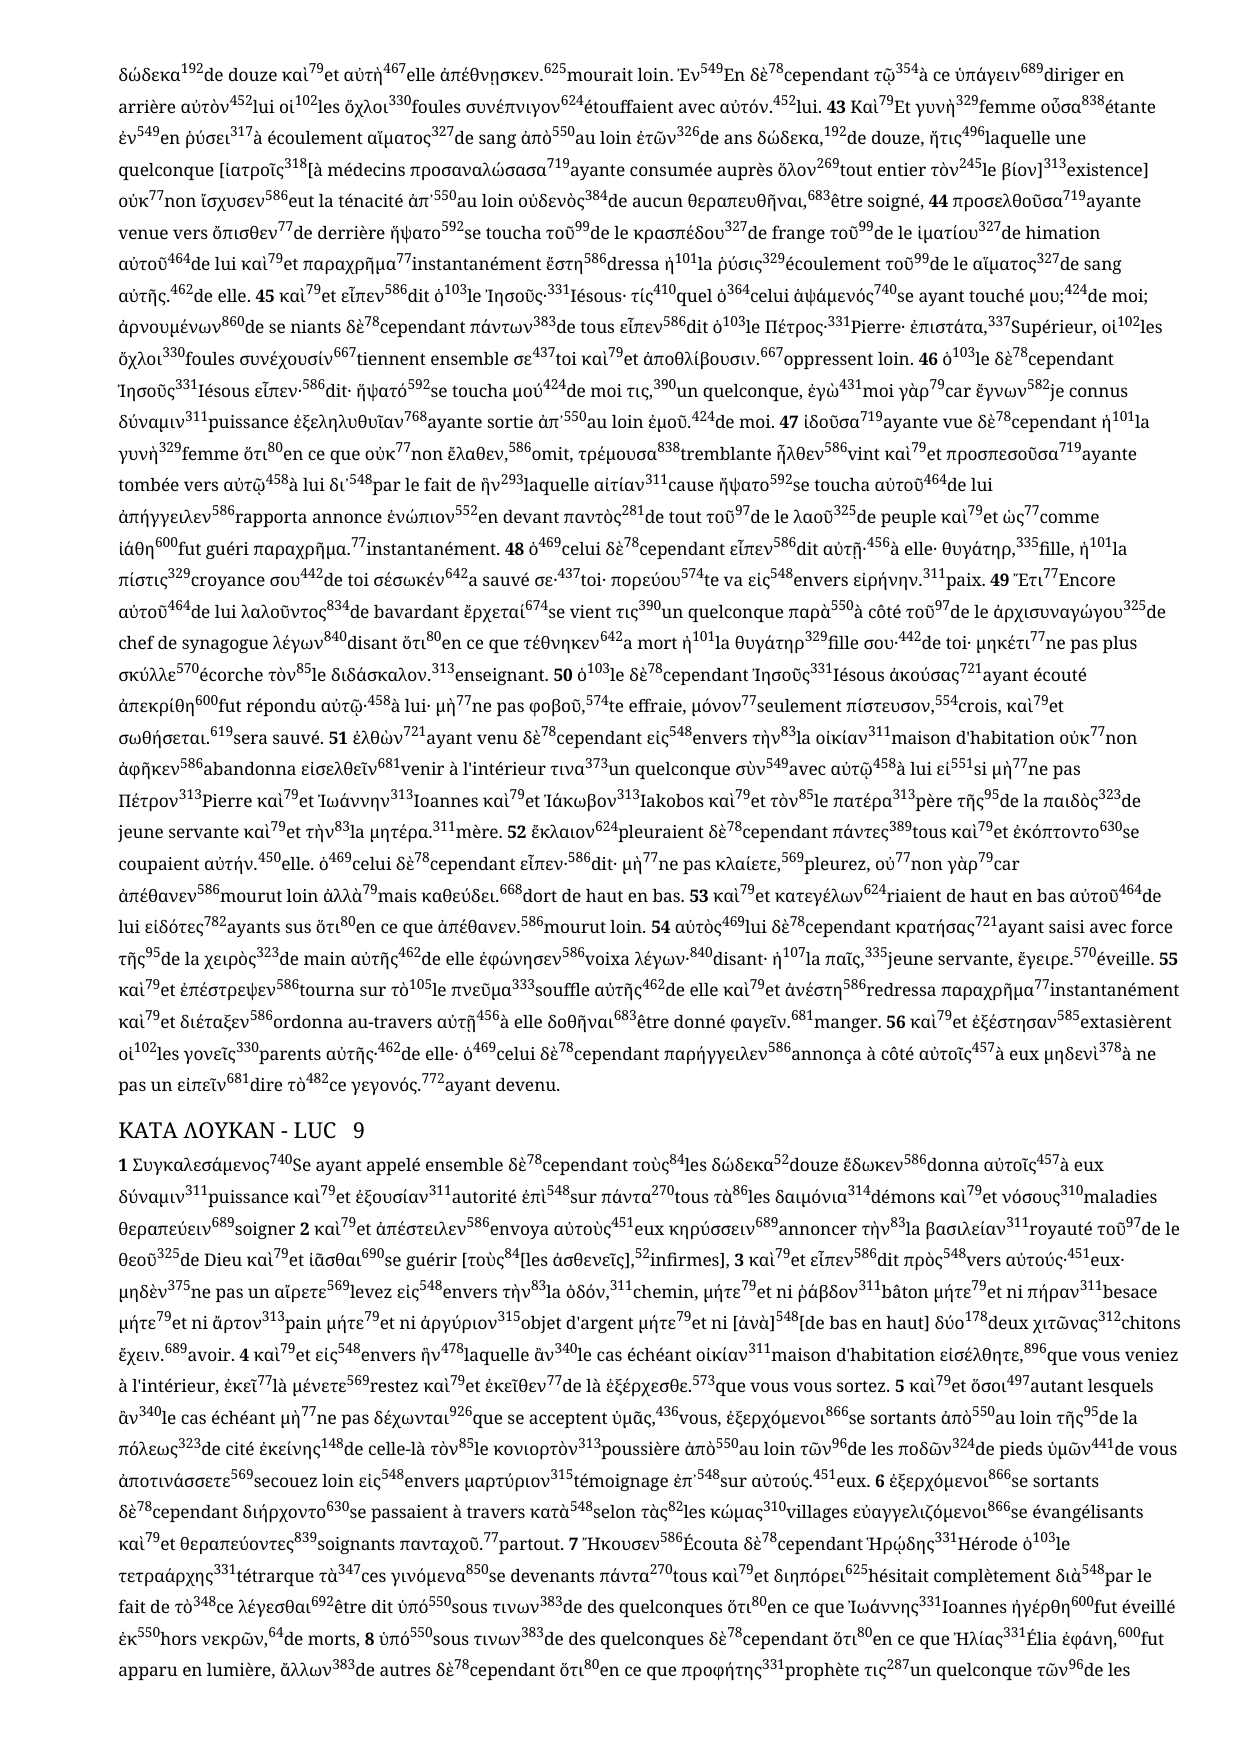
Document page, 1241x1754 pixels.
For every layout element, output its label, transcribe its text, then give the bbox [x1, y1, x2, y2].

text ΚΑΤΑ ΛΟΥΚΑΝ - LUC 9 [118, 1115, 1181, 1145]
text 1 Συγκαλεσάμενος740Se ayant appelé ensemble δὲ78cependant τοὺς84les δώδεκα52douze ἔδωκεν586donna αὐτοῖς457à eux δύναμιν311puissance καὶ79et ἐξουσίαν311autorité ἐπὶ548sur πάντα270tous τὰ86les δαιμόνια314démons καὶ79et νόσους310maladies θεραπεύειν689soigner 2 καὶ79et ἀπέστειλεν586envoya αὐτοὺς451eux κηρύσσειν689annoncer τὴν83la βασιλείαν311royauté τοῦ97de le θεοῦ325de Dieu καὶ79et ἰᾶσθαι690se guérir [τοὺς84[les ἀσθενεῖς],52infirmes], 3 καὶ79et εἶπεν586dit πρὸς548vers αὐτούς·451eux· μηδὲν375ne pas un αἴρετε569levez εἰς548envers τὴν83la ὁδόν,311chemin, μήτε79et ni ῥάβδον311bâton μήτε79et ni πήραν311besace μήτε79et ni ἄρτον313pain μήτε79et ni ἀργύριον315objet d'argent μήτε79et ni [ἀνὰ]548[de bas en haut] δύο178deux χιτῶνας312chitons ἔχειν.689avoir. 4 καὶ79et εἰς548envers ἣν478laquelle ἂν340le cas échéant οἰκίαν311maison d'habitation εἰσέλθητε,896que vous veniez à l'intérieur, ἐκεῖ77là μένετε569restez καὶ79et ἐκεῖθεν77de là ἐξέρχεσθε.573que vous vous sortez. 5 καὶ79et ὅσοι497autant lesquels ἂν340le cas échéant μὴ77ne pas δέχωνται926que se acceptent ὑμᾶς,436vous, ἐξερχόμενοι866se sortants ἀπὸ550au loin τῆς95de la πόλεως323de cité ἐκείνης148de celle-là τὸν85le κονιορτὸν313poussière ἀπὸ550au loin τῶν96de les ποδῶν324de pieds ὑμῶν441de vous ἀποτινάσσετε569secouez loin εἰς548envers μαρτύριον315témoignage ἐπ᾽548sur αὐτούς.451eux. 6 ἐξερχόμενοι866se sortants δὲ78cependant διήρχοντο630se passaient à travers κατὰ548selon τὰς82les κώμας310villages εὐαγγελιζόμενοι866se évangélisants καὶ79et θεραπεύοντες839soignants πανταχοῦ.77partout. 7 Ἤκουσεν586Écouta δὲ78cependant Ἡρῴδης331Hérode ὁ103le τετραάρχης331tétrarque τὰ347ces γινόμενα850se devenants πάντα270tous καὶ79et διηπόρει625hésitait complètement διὰ548par le fait de τὸ348ce λέγεσθαι692être dit ὑπό550sous τινων383de des quelconques ὅτι80en ce que Ἰωάννης331Ioannes ἠγέρθη600fut éveillé ἐκ550hors νεκρῶν,64de morts, 8 ὑπό550sous τινων383de des quelconques δὲ78cependant ὅτι80en ce que Ἠλίας331Élia ἐφάνη,600fut apparu en lumière, ἄλλων383de autres δὲ78cependant ὅτι80en ce que προφήτης331prophète τις287un quelconque τῶν96de les ἀρχαίων64de originaires ἀνέστη.586redressa. 9 εἶπεν586dit δὲ78cependant ὁ103le Ἡρῴδης·331Hérode· Ἰωάννην313Ioannes ἐγὼ431moi ἀπεκεφάλισα·582je décapitai· τίς410quel δέ78cependant ἐστιν668est οὗτος364celui-ci περὶ550autour οὗ492de lequel ἀκούω664j'écoute τοιαῦτα;347tels; καὶ79et ἐζήτει625cherchait ἰδεῖν681voir αὐτόν.452lui. 10 Καὶ79Et ὑποστρέψαντες720ayants retournés en arrière οἱ102les ἀπόστολοι330envoyés διηγήσαντο591se racontèrent complètement αὐτῷ458à lui ὅσα481autant lesquels ἐποίησαν.585firent. Καὶ79Et παραλαβὼν721ayant pris à côté αὐτοὺς451eux ὑπεχώρησεν586plaça en arrière κατ᾽548selon ἰδίαν544en propre εἰς548envers πόλιν311cité καλουμένην873étante appelée Βηθσαϊδά.311Bethsaïda. 11 οἱ102les δὲ78cependant ὄχλοι330foules γνόντες720ayants connus ἠκολούθησαν585suivirent αὐτῷ·458à lui· καὶ79et ἀποδεξάμενος740se ayant accepté loin αὐτοὺς451eux ἐλάλει625bavardait αὐτοῖς457à eux περὶ550autour τῆς95de la βασιλείας323de royauté τοῦ97de le θεοῦ,325de Dieu, καὶ79et τοὺς345ceux χρείαν311besoin ἔχοντας821ayants θεραπείας323de thérapie ἰᾶτο.631se guérissait. 12 Ἡ101La δὲ78cependant ἡμέρα329journée ἤρξατο592se origina κλίνειν·689cliner· προσελθόντες720ayants venus vers δὲ78cependant οἱ102les δώδεκα70douze εἶπαν585dirent αὐτῷ·458à lui· ἀπόλυσον554délie au loin τὸν85le ὄχλον,313foule, ἵνα80afin que πορευθέντες759ayants étés allés εἰς548envers τὰς82les κύκλῳ77en cercle κώμας310villages καὶ79et ἀγροὺς312champs καταλύσωσιν898que délient vers le bas καὶ79et εὕρωσιν898que trouvent ἐπισιτισμόν,313ravitaillement, ὅτι80en ce que ὧδε77ici ἐν549en ἐρήμῳ10à désert τόπῳ319à lieu ἐσμέν.663nous sommes. 13 εἶπεν586dit δὲ78cependant πρὸς548vers αὐτούς·451eux· δότε553donnez αὐτοῖς457à eux ὑμεῖς447vous φαγεῖν.681manger. οἱ468ceux δὲ78cependant εἶπαν·585dirent· οὐκ77non εἰσὶν667sont ἡμῖν419à nous πλεῖον73plus nombreusement ἢ79ou ἄρτοι330pains πέντε196cinq καὶ79et ἰχθύες330poissons δύο,196deux, εἰ80si μήτι340ne serait-ce que πορευθέντες759ayants étés allés ἡμεῖς430nous ἀγοράσωμεν894que nous achetions à l'agora εἰς548envers πάντα269tout τὸν85le λαὸν313peuple τοῦτον138celui-ci βρώματα.314aliments. 14 ἦσαν624étaient γὰρ79car ὡσεὶ77comme si ἄνδρες330hommes πεντακισχίλιοι.196cinq mille. εἶπεν586dit δὲ78cependant πρὸς548vers τοὺς84les μαθητὰς312disciples αὐτοῦ·464de lui· κατακλίνατε553clinez de haut en bas αὐτοὺς451eux κλισίας310places de clinaisons [ὡσεὶ]77[comme si] ἀνὰ77de bas en haut πεντήκοντα.52cinquante. 15 καὶ79et ἐποίησαν585firent οὕτως77ainsi καὶ79et κατέκλιναν585clinèrent de haut en bas ἅπαντας.372en totalités. 16 λαβὼν721ayant pris δὲ78cependant τοὺς84les πέντε178cinq ἄρτους312pains καὶ79et τοὺς84les δύο178deux ἰχθύας312poissons ἀναβλέψας721ayant regardé de bas en haut εἰς548envers τὸν85le οὐρανὸν313ciel εὐλόγησεν586élogia αὐτοὺς451eux καὶ79et κατέκλασεν586cassa de haut en bas καὶ79et ἐδίδου625donnait τοῖς90à les μαθηταῖς318à disciples παραθεῖναι681poser à côté τῷ91à le ὄχλῳ.319à foule. 17 καὶ79et ἔφαγον585mangèrent καὶ79et ἐχορτάσθησαν599furent fourragé πάντες,389tous, καὶ79et ἤρθη600fut levé τὸ366ce περισσεῦσαν723ayant surabondé αὐτοῖς457à eux κλασμάτων326de morceaux κόφινοι330couffins δώδεκα.196douze. 18 Καὶ79Et ἐγένετο592se devint ἐν549en τῷ354à ce εἶναι689être αὐτὸν452lui προσευχόμενον849se priant κατὰ548selon μόνας370seules συνῆσαν624étaient avec αὐτῷ458à lui οἱ102les μαθηταί,330disciples, καὶ79et ἐπηρώτησεν586surinterrogea αὐτοὺς451eux λέγων·840disant· τίνα397quel με417moi λέγουσιν667disent οἱ102les ὄχλοι330foules εἶναι;689être; 19 οἱ468ceux δὲ78cependant ἀποκριθέντες759ayants étés répondus εἶπαν·585dirent· Ἰωάννην313Ioannes τὸν85le βαπτιστήν,313Baptiseur, ἄλλοι389autres δὲ78cependant Ἠλίαν,313Élia, ἄλλοι389autres δὲ78cependant ὅτι80en ce que προφήτης331prophète τις287un quelconque τῶν96de les ἀρχαίων64de originaires ἀνέστη.586redressa. 20 εἶπεν586dit δὲ78cependant αὐτοῖς·457à eux· ὑμεῖς447vous δὲ78cependant τίνα397quel με417moi λέγετε665vous dites εἶναι;689être; Πέτρος331Pierre δὲ78cependant ἀποκριθεὶς760ayant été répondu εἶπεν·586dit· τὸν85le χριστὸν313Christ τοῦ97de le θεοῦ.325de Dieu. 21 ὁ469celui δὲ78cependant ἐπιτιμήσας721ayant survalorisé αὐτοῖς457à eux παρήγγειλεν586annonça à côté μηδενὶ378à ne pas un λέγειν689dire τοῦτο348ce-ci 22 εἰπὼν721ayant dit ὅτι80en ce que δεῖ668lie τὸν85le υἱὸν313fils τοῦ97de le ἀνθρώπου325de être humain πολλὰ374nombreux παθεῖν681souffrir καὶ79et ἀποδοκιμασθῆναι683être éprouvé en rejet ἀπὸ550au loin τῶν96de les πρεσβυτέρων64de plus anciens καὶ79et ἀρχιερέων324de chefs sacrificateurs καὶ79et γραμματέων324de lettrés καὶ79et ἀποκτανθῆναι683être tué catégoriquement καὶ79et τῇ89à la τρίτῃ206à troisième ἡμέρᾳ317à journée ἐγερθῆναι.683être éveillé. 23 Ἔλεγεν625Disait δὲ78cependant πρὸς548vers πάντας·372tous· εἴ80si τις390un quelconque θέλει668veut ὀπίσω552derrière μου424de moi ἔρχεσθαι,690se venir, ἀρνησάσθω560se nie ἑαυτὸν528lui-même καὶ79et ἀράτω556lève τὸν85le σταυρὸν313croix αὐτοῦ464de lui καθ᾽548selon ἡμέραν311journée καὶ79et ἀκολουθείτω572suive μοι.420à moi. 24 ὃς498lequel γὰρ79car ἂν340le cas échéant θέλῃ921que veuille τὴν83la ψυχὴν311âme αὐτοῦ464de lui σῶσαι681sauver ἀπολέσει606dépérira αὐτήν·450elle· ὃς498lequel δ᾽78cependant ἂν340le cas échéant ἀπολέσῃ899que dépérisse τὴν83la ψυχὴν311âme αὐτοῦ464de lui ἕνεκεν552à cause ἐμοῦ424de moi οὗτος364celui-ci σώσει606sauvera αὐτήν.450elle. 25 τί399quel γὰρ79car ὠφελεῖται680est profité ἄνθρωπος331être humain κερδήσας721ayant gagné τὸν85le κόσμον313monde ὅλον269tout entier ἑαυτὸν528lui-même δὲ78cependant ἀπολέσας721ayant dépéri ἢ79ou ζημιωθείς;760ayant été endommagé; 26 ὃς498lequel γὰρ79car ἂν340le cas échéant ἐπαισχυνθῇ911que soit eu honte sur με417moi καὶ79et τοὺς84les ἐμοὺς217miens λόγους,312discours, τοῦτον346celui-ci ὁ103le υἱὸς331fils τοῦ97de le ἀνθρώπου325de être humain ἐπαισχυνθήσεται,619sera eu honte sur, ὅταν80lorsque le cas échéant ἔλθῃ899que vienne ἐν549en τῇ89à la δόξῃ317à gloire αὐτοῦ464de lui καὶ79et τοῦ97de le πατρὸς325de père καὶ79et τῶν96de les ἁγίων15de saints ἀγγέλων.324de anges. 27 λέγω664je dis δὲ78cependant ὑμῖν438à vous ἀληθῶς,77vraiment, εἰσίν667sont τινες389des quelconques τῶν357de ceux αὐτοῦ77là-même ἑστηκότων777de ayants dressés οἳ497lesquels οὐ77non μὴ77ne pas γεύσωνται904que se goûtent θανάτου325de trépas ἕως80jusqu'à ce que ἂν340le cas échéant ἴδωσιν898que voient τὴν83la βασιλείαν311royauté τοῦ97de le θεοῦ.325de Dieu. 28 Ἐγένετο592Se devint δὲ78cependant μετὰ548après τοὺς84les λόγους312discours τούτους137ceux-ci ὡσεὶ77comme si ἡμέραι328journées ὀκτὼ194huit [καὶ]79[et] παραλαβὼν721ayant pris à côté Πέτρον313Pierre καὶ79et Ἰωάννην313Ioannes καὶ79et Ἰάκωβον313Iakobos ἀνέβη586monta εἰς548envers τὸ87le ὄρος315montagne προσεύξασθαι.682se prier. 29 καὶ79et ἐγένετο592se devint ἐν549en τῷ354à ce προσεύχεσθαι690se prier αὐτὸν452lui τὸ105le εἶδος333aspect τοῦ99de le προσώπου327de face αὐτοῦ464de lui ἕτερον392autre-différent καὶ79et ὁ103le ἱματισμὸς331habillement d'himation αὐτοῦ464de lui λευκὸς47blanc ἐξαστράπτων.840éclairant dehors. 30 καὶ79et ἰδοὺ306voici ἄνδρες330hommes δύο196deux συνελάλουν624bavardaient ensemble αὐτῷ,458à lui, οἵτινες497lesquels des quelconques ἦσαν624étaient Μωϋσῆς331Môusês καὶ79et Ἠλίας,331Élia, 31 οἳ497lesquels ὀφθέντες759ayants étés vus ἐν549en δόξῃ317à gloire ἔλεγον624disaient τὴν83la ἔξοδον311exode αὐτοῦ,464de lui, ἣν478laquelle ἤμελλεν625imminait πληροῦν689faire plénitude ἐν549en Ἰερουσαλήμ.317à Ierousalem. 32 ὁ103le δὲ78cependant Πέτρος331Pierre καὶ79et οἱ363ceux σὺν549avec αὐτῷ458à lui ἦσαν624étaient βεβαρημένοι812ayants étés alourdis ὕπνῳ·319à sommeil· διαγρηγορήσαντες720ayants veillés à travers δὲ78cependant εἶδον585virent τὴν83la δόξαν311gloire αὐτοῦ464de lui καὶ79et τοὺς84les δύο178deux ἄνδρας312hommes τοὺς345ceux συνεστῶτας769ayants dressés avec αὐτῷ.458à lui. 33 καὶ79et ἐγένετο592se devint ἐν549en τῷ354à ce διαχωρίζεσθαι692être séparé entièrement αὐτοὺς451eux ἀπ᾽550au loin αὐτοῦ464de lui εἶπεν586dit ὁ103le Πέτρος331Pierre πρὸς548vers τὸν85le Ἰησοῦν·313Iésous· ἐπιστάτα,337Supérieur, καλόν49beau ἐστιν668est ἡμᾶς416nous ὧδε77ici εἶναι,689être, καὶ79et ποιήσωμεν894que nous fassions σκηνὰς310tentes τρεῖς,176trois, μίαν51une σοὶ439à toi καὶ79et μίαν51une Μωϋσεῖ319à Môusês καὶ79et μίαν51une Ἠλίᾳ,319à Élia, μὴ77ne pas εἰδὼς783ayant su ὃ482lequel λέγει.668dit. 34 ταῦτα347ces-ci δὲ78cependant αὐτοῦ464de lui λέγοντος834de disant ἐγένετο592se devint νεφέλη329nuée καὶ79et ἐπεσκίαζεν625ombrait sur αὐτούς·451eux· ἐφοβήθησαν599furent effrayé δὲ78cependant ἐν549en τῷ354à ce εἰσελθεῖν681venir à l'intérieur αὐτοὺς451eux εἰς548envers τὴν83la νεφέλην.311nuée. 35 καὶ79et φωνὴ329voix ἐγένετο592se devint ἐκ550hors τῆς95de la νεφέλης323de nuée λέγουσα·838disante· οὗτός364celui-ci ἐστιν668est ὁ103le υἱός331fils μου424de moi ὁ364celui ἐκλελεγμένος,813ayant été élu, αὐτοῦ464de lui ἀκούετε.569écoutez. 36 καὶ79et ἐν549en τῷ354à ce γενέσθαι682se devenir τὴν83la φωνὴν311voix εὑρέθη600fut trouvé Ἰησοῦς331Iésous μόνος.132seul. καὶ79et αὐτοὶ468eux ἐσίγησαν585gardèrent le silence καὶ79et οὐδενὶ378à aucun ἀπήγγειλαν585rapportèrent annonce ἐν549en ἐκείναις141à celles-là ταῖς88à les ἡμέραις316à journées οὐδὲν375aucun ὧν493de lesquels ἑώρακαν.641ont vu. 37 Ἐγένετο592Se devint δὲ78cependant τῇ89à la ἑξῆς77suivant ἡμέρᾳ317à journée κατελθόντων715de ayants venus de haut en bas αὐτῶν463de eux ἀπὸ550au loin τοῦ99de le ὄρους327de montagne συνήντησεν586rencontra avec αὐτῷ458à lui ὄχλος331foule πολύς.287nombreux. 38 καὶ79et ἰδοὺ306voici ἀνὴρ331homme ἀπὸ550au loin τοῦ97de le ὄχλου325de foule ἐβόησεν586beugla λέγων·840disant· διδάσκαλε,337enseignant, δέομαί670je me lie σου442de toi ἐπιβλέψαι681regarder sur ἐπὶ548sur τὸν85le υἱόν313fils μου,424de moi, ὅτι80en ce que μονογενής47monogène μοί420à moi ἐστιν,668est, 39 καὶ79et ἰδοὺ306voici πνεῦμα333souffle λαμβάνει668prend αὐτὸν452lui καὶ79et ἐξαίφνης77soudainement κράζει668croasse καὶ79et σπαράσσει668convulse αὐτὸν452lui μετὰ550avec ἀφροῦ325de écume καὶ79et μόγις77laborieusement ἀποχωρεῖ668déplace loin ἀπ᾽550au loin αὐτοῦ464de lui συντρῖβον842broyant ensemble αὐτόν·452lui· 40 καὶ79et ἐδεήθην596je fus lié τῶν96de les μαθητῶν324de disciples σου442de toi ἵνα80afin que ἐκβάλωσιν898que éjectent αὐτό,454lui, καὶ79et οὐκ77non ἠδυνήθησαν.599furent pu. 41 ἀποκριθεὶς760ayant été répondu δὲ78cependant ὁ103le Ἰησοῦς331Iésous εἶπεν·586dit· ὦ340O γενεὰ335génération ἄπιστος25incroyante καὶ79et διεστραμμένη,816ayante étée tournée de travers, ἕως80jusqu'à ce que πότε77quand ἔσομαι608je me serai πρὸς548vers ὑμᾶς436vous καὶ79et ἀνέξομαι608je m'assumerai ὑμῶν;441de vous; προσάγαγε554amène ὧδε77ici τὸν85le υἱόν313fils σου.442de toi. 42 ἔτι77encore δὲ78cependant προσερχομένου861de se venant vers αὐτοῦ464de lui ἔρρηξεν586fracassa αὐτὸν452lui τὸ105le δαιμόνιον333démon καὶ79et συνεσπάραξεν·586convulsa ensemble· ἐπετίμησεν586survalorisa δὲ78cependant ὁ103le Ἰησοῦς331Iésous τῷ93à le πνεύματι321à souffle τῷ93à le ἀκαθάρτῳ12à impur καὶ79et ἰάσατο592se guérit τὸν85le παῖδα313jeune servant καὶ79et ἀπέδωκεν586redonna αὐτὸν452lui τῷ91à le πατρὶ319à père αὐτοῦ.464de lui. 43 ἐξεπλήσσοντο635étaient heurté à l'excès δὲ78cependant πάντες389tous ἐπὶ549sur τῇ89à la μεγαλειότητι317à magnificence τοῦ97de le θεοῦ.325de Dieu. Πάντων383de Tous δὲ78cependant θαυμαζόντων833de étonnants ἐπὶ549sur πᾶσιν379à tous οἷς487à lesquels ἐποίει625faisait εἶπεν586dit πρὸς548vers τοὺς84les μαθητὰς312disciples αὐτοῦ·464de lui· 44 θέσθε557que vous vous posez ὑμεῖς447vous εἰς548envers τὰ86les ὦτα314oreilles ὑμῶν441de vous τοὺς84les λόγους312discours τούτους·137ceux-ci· ὁ103le γὰρ79car υἱὸς331fils τοῦ97de le ἀνθρώπου325de être humain μέλλει668immine παραδίδοσθαι692être transmis εἰς548envers χεῖρας310mains ἀνθρώπων.324de êtres humains. 45 οἱ468ceux δὲ78cependant ἠγνόουν624méconnaissaient τὸ87le ῥῆμα315oral τοῦτο140ce-ci καὶ79et ἦν625était παρακεκαλυμμένον815ayant été couvert à côté ἀπ᾽550au loin αὐτῶν463de eux ἵνα80afin que μὴ77ne pas αἴσθωνται904que se perçoivent αὐτό,454lui, καὶ79et ἐφοβοῦντο630se effrayaient ἐρωτῆσαι681interroger αὐτὸν452lui περὶ550autour τοῦ99de le ῥήματος327de oral τούτου.152de ce-ci. 46 Εἰσῆλθεν586Vint à l'intérieur δὲ78cependant διαλογισμὸς331calcul au-travers ἐν549en αὐτοῖς,457à eux, τὸ366ce τίς410quel ἂν340le cas échéant εἴη700que soit μείζων47plus grand αὐτῶν.463de eux. 47 ὁ103le δὲ78cependant Ἰησοῦς331Iésous εἰδὼς783ayant su τὸν85le διαλογισμὸν313calcul au-travers τῆς95de la καρδίας323de coeur αὐτῶν,463de eux, ἐπιλαβόμενος740se ayant emparé παιδίον315petit servant ἔστησεν586dressa αὐτὸ454lui παρ᾽549à côté ἑαυτῷ533à lui-même 48 καὶ79et εἶπεν586dit αὐτοῖς·457à eux· ὃς498lequel ἐὰν340si le cas échéant δέξηται905que se accepte τοῦτο140ce-ci τὸ87le παιδίον315petit servant ἐπὶ549sur τῷ93à le ὀνόματί321à nom μου,424de moi, ἐμὲ417moi δέχεται·674se accepte· καὶ79et ὃς498lequel ἂν340le cas échéant ἐμὲ417moi δέξηται,905que se accepte, δέχεται674se accepte τὸν346celui ἀποστείλαντά707ayant envoyé με·417moi· ὁ103le γὰρ79car μικρότερος47plus petit ἐν549en πᾶσιν377à tous ὑμῖν438à vous ὑπάρχων840subsistant οὗτός364celui-ci ἐστιν668est μέγας.47grand. 49 Ἀποκριθεὶς760Ayant été répondu δὲ78cependant Ἰωάννης331Ioannes εἶπεν·586dit· ἐπιστάτα,337Supérieur, εἴδομέν581nous vîmes τινα373un quelconque ἐν549en τῷ93à le ὀνόματί321à nom σου442de toi ἐκβάλλοντα822éjectant δαιμόνια314démons καὶ79et ἐκωλύομεν620nous empêchions αὐτόν,452lui, ὅτι80en ce que οὐκ77non ἀκολουθεῖ668suit μεθ᾽550avec ἡμῶν.423de nous. 50 εἶπεν586dit δὲ78cependant πρὸς548vers αὐτὸν452lui ὁ103le Ἰησοῦς·331Iésous· μὴ77ne pas κωλύετε·569empêchez· ὃς498lequel γὰρ79car οὐκ77non ἔστιν668est καθ᾽550contre ὑμῶν,441de vous, ὑπὲρ550au-dessus ὑμῶν441de vous ἐστιν.668est. 51 Ἐγένετο592Se devint δὲ78cependant ἐν549en τῷ354à ce συμπληροῦσθαι692être fait plénitude ensemble τὰς82les ἡμέρας310journées τῆς95de la ἀναλήμψεως323de prise de bas en haut αὐτοῦ464de lui καὶ79et αὐτὸς469lui τὸ247le πρόσωπον315face ἐστήρισεν586fixa τοῦ360de ce πορεύεσθαι690se aller εἰς548envers Ἰερουσαλήμ.311Ierousalem. 52 Καὶ79Et ἀπέστειλεν586envoya ἀγγέλους312anges πρὸ550d'avant προσώπου327de face αὐτοῦ.464de lui. καὶ79et πορευθέντες759ayants étés allés εἰσῆλθον585vinrent à l'intérieur εἰς548envers κώμην311village Σαμαριτῶν324de Samaritains ὡς80comme ἑτοιμάσαι681préparer αὐτῷ·458à lui· 53 καὶ79et οὐκ77non ἐδέξαντο591se acceptèrent αὐτόν,452lui, ὅτι80en ce que τὸ105le πρόσωπον333face αὐτοῦ464de lui ἦν625était πορευόμενον869se allant εἰς548envers Ἰερουσαλήμ.311Ierousalem. 54 ἰδόντες720ayants vus δὲ78cependant οἱ102les μαθηταὶ330disciples Ἰάκωβος331Iakobos καὶ79et Ἰωάννης331Ioannes εἶπαν·585dirent· κύριε,337Maître, θέλεις666tu veux εἴπωμεν894que nous disions πῦρ315feu καταβῆναι681descendre ἀπὸ550au loin τοῦ97de le οὐρανοῦ325de ciel καὶ79et ἀναλῶσαι681consumer αὐτούς;451eux; 55 στραφεὶς760ayant été tourné δὲ78cependant ἐπετίμησεν586survalorisa αὐτοῖς.457à eux. 56 καὶ79et ἐπορεύθησαν599furent allé εἰς548envers ἑτέραν113autre-différente κώμην.311village. 57 Καὶ79Et πορευομένων860de se allants αὐτῶν463de eux ἐν549en τῇ89à la ὁδῷ317à chemin εἶπέν586dit τις390un quelconque πρὸς548vers αὐτόν·452lui· ἀκολουθήσω602je suivrai σοι439à toi ὅπου80là où ἐὰν340si le cas échéant ἀπέρχῃ.925que tu te éloignes. 58 καὶ79et εἶπεν586dit αὐτῷ458à lui ὁ103le Ἰησοῦς·331Iésous· αἱ100les ἀλώπεκες328renards φωλεοὺς312tanières ἔχουσιν667ont καὶ79et τὰ104les πετεινὰ332volatiles τοῦ97de le οὐρανοῦ325de ciel κατασκηνώσεις,310nids, ὁ103le δὲ78cependant υἱὸς331fils τοῦ97de le ἀνθρώπου325de être humain οὐκ77non ἔχει668a ποῦ77où? τὴν243la κεφαλὴν311tête κλίνῃ.921que cline. 59 Εἶπεν586Dit δὲ78cependant πρὸς548vers ἕτερον·373autre-différent· ἀκολούθει570suis μοι.420à moi. ὁ469celui δὲ78cependant εἶπεν·586dit· [κύριε,]337[Maître,] ἐπίτρεψόν554permets μοι420à moi ἀπελθόντι713à ayant éloigné πρῶτον77premièrement θάψαι681ensevelir τὸν85le πατέρα313père μου.424de moi. 60 εἶπεν586dit δὲ78cependant αὐτῷ·458à lui· ἄφες554abandonne τοὺς84les νεκροὺς52morts θάψαι681ensevelir τοὺς84les ἑαυτῶν536de eux-mêmes νεκρούς,52morts, σὺ448toi δὲ78cependant ἀπελθὼν721ayant éloigné διάγγελλε570annonce à travers τὴν83la βασιλείαν311royauté τοῦ97de le θεοῦ.325de Dieu. 61 Εἶπεν586Dit δὲ78cependant καὶ77aussi ἕτερος·390autre-différent· ἀκολουθήσω602je suivrai σοι,439à toi, κύριε·337Maître· πρῶτον77premièrement δὲ78cependant ἐπίτρεψόν554permets μοι420à moi ἀποτάξασθαι682se éloigner en ordonnance τοῖς351à ceux εἰς548envers τὸν85le οἶκόν313maison μου.424de moi. 62 εἶπεν586dit δὲ78cependant [πρὸς548[vers αὐτὸν]452lui] ὁ103le Ἰησοῦς·331Iésous· οὐδεὶς390aucun ἐπιβαλὼν721ayant surjeté τὴν83la χεῖρα311main αὐτοῦ464de lui ἐπ᾽548sur ἄροτρον315araire καὶ79et βλέπων840regardant εἰς548envers τὰ347ces ὀπίσω77derrière εὔθετός47bien placé ἐστιν668est τῇ89à la βασιλείᾳ317à royauté τοῦ97de le θεοῦ.325de Dieu. [118, 1149, 1181, 1682]
text 1 Καὶ79Et ἐγένετο592se devint ἐν549en τῷ352à celui καθεξῆς77successivement καὶ79et αὐτὸς469lui διώδευεν625faisait route à travers κατὰ548selon πόλιν311cité καὶ79et κώμην311village κηρύσσων840annonçant καὶ79et εὐαγγελιζόμενος867se évangélisant τὴν83la βασιλείαν311royauté τοῦ97de le θεοῦ325de Dieu καὶ79et οἱ102les δώδεκα70douze σὺν549avec αὐτῷ,458à lui, 2 καὶ79et γυναῖκές328femmes τινες284des quelconques αἳ495lesquelles ἦσαν624étaient τεθεραπευμέναι810ayantes étées soignées ἀπὸ550au loin πνευμάτων326de souffles πονηρῶν17de méchants καὶ79et ἀσθενειῶν,322de infirmités, Μαρία329Maria ἡ496celle καλουμένη889étante appelée Μαγδαληνή,329Magdalene, ἀφ᾽550au loin ἧς490de laquelle δαιμόνια332démons ἑπτὰ198sept ἐξεληλύθει,659avait sorti, 3 καὶ79et Ἰωάννα329Ioanna γυνὴ329femme Χουζᾶ325de Chouza ἐπιτρόπου325de administrateur Ἡρῴδου325de Hérode καὶ79et Σουσάννα329Sousanna καὶ79et ἕτεραι387autres-différentes πολλαί,284nombreuses, αἵτινες495lesquelles des quelconques διηκόνουν624servaient αὐτοῖς457à eux ἐκ550hors τῶν359de ces ὑπαρχόντων835de subsistants αὐταῖς.455à elles. 4 Συνιόντος834de Allant ensemble δὲ78cependant ὄχλου325de foule πολλοῦ281de nombreux καὶ79et τῶν357de ceux κατὰ548selon πόλιν311cité ἐπιπορευομένων860de se allants en plus πρὸς548vers αὐτὸν452lui εἶπεν586dit διὰ550par παραβολῆς·323de parabole· 5 ἐξῆλθεν586sortit ὁ364celui σπείρων840semant τοῦ360de ce σπεῖραι681semer τὸν85le σπόρον313semaille αὐτοῦ.464de lui. καὶ79et ἐν549en τῷ354à ce σπείρειν689semer αὐτὸν452lui ὃ392lequel μὲν77certes ἔπεσεν586tomba παρὰ548à côté τὴν83la ὁδὸν311chemin καὶ79et κατεπατήθη,600fut piétiné de haut en bas, καὶ79et τὰ104les πετεινὰ332volatiles τοῦ97de le οὐρανοῦ325de ciel κατέφαγεν586mangea complètement αὐτό.454lui. 6 καὶ79et ἕτερον392autre-différent κατέπεσεν586tomba de haut en bas ἐπὶ548sur τὴν83la πέτραν,311roche, καὶ79et φυὲν762ayant été poussé ἐξηράνθη600fut séché διὰ548par le fait de τὸ348ce μὴ77ne pas ἔχειν689avoir ἰκμάδα.311humidité. 7 καὶ79et ἕτερον392autre-différent ἔπεσεν586tomba ἐν549en μέσῳ61à au milieu τῶν94de les ἀκανθῶν,322de épines, καὶ79et συμφυεῖσαι757ayantes étées poussées avec αἱ100les ἄκανθαι328épines ἀπέπνιξαν585étouffèrent complètement αὐτό.454lui. 8 καὶ79et ἕτερον392autre-différent ἔπεσεν586tomba εἰς548envers τὴν83la γῆν311terre τὴν83la ἀγαθὴν2bonne καὶ79et φυὲν762ayant été poussé ἐποίησεν586fit καρπὸν313fruit ἑκατονταπλασίονα.4au centuple. ταῦτα347ces-ci λέγων840disant ἐφώνει·625voixait· ὁ364celui ἔχων840ayant ὦτα314oreilles ἀκούειν689écouter ἀκουέτω.572écoute. 9 Ἐπηρώτων624Surinterrogeaient δὲ78cependant αὐτὸν452lui οἱ102les μαθηταὶ330disciples αὐτοῦ464de lui τίς172quelle αὕτη362celle-ci εἴη700que soit ἡ101la παραβολή.329parabole. 10 ὁ469celui δὲ78cependant εἶπεν·586dit· ὑμῖν438à vous δέδοται654a été donné γνῶναι681connaître τὰ86les μυστήρια314mystères τῆς95de la βασιλείας323de royauté τοῦ97de le θεοῦ,325de Dieu, τοῖς90à les δὲ78cependant λοιποῖς377à restants ἐν549en παραβολαῖς,316à paraboles, ἵνα80afin que βλέποντες839regardants μὴ77ne pas βλέπωσιν920que regardent καὶ79et ἀκούοντες839écoutants μὴ77ne pas συνιῶσιν.920que comprennent. 11 Ἔστιν668Est δὲ78cependant αὕτη362celle-ci ἡ101la παραβολή·329parabole· ὁ103le σπόρος331semaille ἐστὶν668est ὁ103le λόγος331discours τοῦ97de le θεοῦ.325de Dieu. 12 οἱ363ceux δὲ78cependant παρὰ548à côté τὴν83la ὁδόν311chemin εἰσιν667sont οἱ363ceux ἀκούσαντες,720ayants écoutés, εἶτα77puis ἔρχεται674se vient ὁ103le διάβολος71diable καὶ79et αἴρει668lève τὸν85le λόγον313discours ἀπὸ550au loin τῆς95de la καρδίας323de coeur αὐτῶν,463de eux, ἵνα80afin que μὴ77ne pas πιστεύσαντες720ayants crus σωθῶσιν.910que soient sauvé. 13 οἱ363ceux δὲ78cependant ἐπὶ550sur τῆς95de la πέτρας323de roche οἳ497lesquels ὅταν80lorsque le cas échéant ἀκούσωσιν898que écoutent μετὰ550avec χαρᾶς323de joie δέχονται673se acceptent τὸν85le λόγον,313discours, καὶ79et οὗτοι363ceux-ci ῥίζαν311racine οὐκ77non ἔχουσιν,667ont, οἳ497lesquels πρὸς548vers καιρὸν313moment πιστεύουσιν667croient καὶ79et ἐν549en καιρῷ319à moment πειρασμοῦ325de tentation ἀφίστανται.673se dressent au loin. 14 τὸ366ce δὲ78cependant εἰς548envers τὰς82les ἀκάνθας310épines πεσόν,723ayant tombé, οὗτοί363ceux-ci εἰσιν667sont οἱ363ceux ἀκούσαντες,720ayants écoutés, καὶ79et ὑπὸ550sous μεριμνῶν322de inquiétudes καὶ79et πλούτου325de richesse καὶ79et ἡδονῶν322de plaisirs τοῦ97de le βίου325de existence πορευόμενοι866se allants συμπνίγονται679sont étouffés avec καὶ79et οὐ77non τελεσφοροῦσιν.667colportent à perfection. 15 τὸ366ce δὲ78cependant ἐν549en τῇ89à la καλῇ8à belle γῇ,317à terre, οὗτοί363ceux-ci εἰσιν667sont οἵτινες497lesquels des quelconques ἐν549en καρδίᾳ317à coeur καλῇ8à belle καὶ79et ἀγαθῇ8à bonne ἀκούσαντες720ayants écoutés τὸν85le λόγον313discours κατέχουσιν667tiennent de haut en bas καὶ79et καρποφοροῦσιν667colportent du fruit ἐν549en ὑπομονῇ.317à résistance. 16 Οὐδεὶς390Aucun δὲ78cependant λύχνον313chandelle ἅψας721ayant touché καλύπτει668couvre αὐτὸν452lui σκεύει321à ustensile ἢ79ou ὑποκάτω552en dessous vers le bas κλίνης323de lit τίθησιν,668pose, ἀλλ᾽79mais ἐπὶ550sur λυχνίας323de chandelier τίθησιν,668pose, ἵνα80afin que οἱ363ceux εἰσπορευόμενοι866se allants à l'intérieur βλέπωσιν920que regardent τὸ87le φῶς.315lumière. 17 οὐ77non γάρ79car ἐστιν668est κρυπτὸν49caché ὃ500lequel οὐ77non φανερὸν49visible γενήσεται612se deviendra οὐδὲ79non cependant ἀπόκρυφον73caché au loin ὃ500lequel οὐ77non μὴ77ne pas γνωσθῇ911que soit connu καὶ79et εἰς548envers φανερὸν55visible ἔλθῃ.899que vienne. 18 Βλέπετε569Regardez οὖν79donc πῶς77comment? ἀκούετε·665vous écoutez· ὃς498lequel ἂν340le cas échéant γὰρ79car ἔχῃ,921que ait, δοθήσεται619sera donné αὐτῷ·458à lui· καὶ79et ὃς498lequel ἂν340le cas échéant μὴ77ne pas ἔχῃ,921que ait, καὶ77aussi ὃ482lequel δοκεῖ668estime ἔχειν689avoir ἀρθήσεται619sera levé ἀπ᾽550au loin αὐτοῦ.464de lui. 19 Παρεγένετο592Se devint à côté δὲ78cependant πρὸς548vers αὐτὸν452lui ἡ101la μήτηρ329mère καὶ79et οἱ102les ἀδελφοὶ330frères αὐτοῦ464de lui καὶ79et οὐκ77non ἠδύναντο630se pouvaient συντυχεῖν681obtenir avec αὐτῷ458à lui διὰ548par le fait de τὸν85le ὄχλον.313foule. 20 ἀπηγγέλη600fut rapporté annonce δὲ78cependant αὐτῷ·458à lui· ἡ101la μήτηρ329mère σου442de toi καὶ79et οἱ102les ἀδελφοί330frères σου442de toi ἑστήκασιν641ont dressé ἔξω77au-dehors ἰδεῖν681voir θέλοντές839voulants σε.437toi. 21 ὁ469celui δὲ78cependant ἀποκριθεὶς760ayant été répondu εἶπεν586dit πρὸς548vers αὐτούς·451eux· μήτηρ329mère μου424de moi καὶ79et ἀδελφοί330frères μου424de moi οὗτοί363ceux-ci εἰσιν667sont οἱ363ceux τὸν85le λόγον313discours τοῦ97de le θεοῦ325de Dieu ἀκούοντες839écoutants καὶ79et ποιοῦντες.839faisants. 22 Ἐγένετο592Se devint δὲ78cependant ἐν549en μιᾷ57à une τῶν94de les ἡμερῶν322de journées καὶ79et αὐτὸς469lui ἐνέβη586embarqua εἰς548envers πλοῖον315navire καὶ79et οἱ102les μαθηταὶ330disciples αὐτοῦ464de lui καὶ79et εἶπεν586dit πρὸς548vers αὐτούς·451eux· διέλθωμεν894que nous passions à travers εἰς548envers τὸ348ce πέραν77de l'autre côté τῆς95de la λίμνης,323de lac, καὶ79et ἀνήχθησαν.599furent conduit de bas en haut. 23 πλεόντων833de naviguants δὲ78cependant αὐτῶν463de eux ἀφύπνωσεν.586endormit. καὶ79et κατέβη586descendit λαῖλαψ329ouragan ἀνέμου325de vent εἰς548envers τὴν83la λίμνην311lac καὶ79et συνεπληροῦντο635étaient fait plénitude ensemble καὶ79et ἐκινδύνευον.624risquaient. 24 προσελθόντες720ayants venus vers δὲ78cependant διήγειραν585réveillèrent αὐτὸν452lui λέγοντες·839disants· ἐπιστάτα337Supérieur ἐπιστάτα,337Supérieur, ἀπολλύμεθα.669nous nous dépérissons. ὁ469celui δὲ78cependant διεγερθεὶς760ayant été réveillé ἐπετίμησεν586survalorisa τῷ91à le ἀνέμῳ319à vent καὶ79et τῷ91à le κλύδωνι319à vague τοῦ99de le ὕδατος·327de eau· καὶ79et ἐπαύσαντο591se pausèrent καὶ79et ἐγένετο592se devint γαλήνη.329calme. 25 εἶπεν586dit δὲ78cependant αὐτοῖς·457à eux· ποῦ77où? ἡ101la πίστις329croyance ὑμῶν;441de vous; φοβηθέντες759ayants étés effrayés δὲ78cependant ἐθαύμασαν585étonnèrent λέγοντες839disants πρὸς548vers ἀλλήλους·501les uns les autres· τίς410quel ἄρα77par conséquent οὗτός364celui-ci ἐστιν668est ὅτι80en ce que καὶ79et τοῖς90à les ἀνέμοις318à vents ἐπιτάσσει668ordonne sûrement καὶ79et τῷ93à le ὕδατι,321à eau, καὶ79et ὑπακούουσιν667écoutent en soumission αὐτῷ;458à lui; 26 Καὶ79Et κατέπλευσαν585naviguèrent de haut en bas εἰς548envers τὴν83la χώραν311région τῶν96de les Γερασηνῶν,64de Géraséniens, ἥτις496laquelle une quelconque ἐστὶν668est ἀντιπέρα552vis à vis τῆς95de la Γαλιλαίας.323de Galilée. 27 ἐξελθόντι713à ayant sorti δὲ78cependant αὐτῷ458à lui ἐπὶ548sur τὴν83la γῆν311terre ὑπήντησεν586vint à la rencontre ἀνήρ331homme τις287un quelconque ἐκ550hors τῆς95de la πόλεως323de cité ἔχων840ayant δαιμόνια314démons καὶ79et χρόνῳ319à temps ἱκανῷ10à assez-important οὐκ77non ἐνεδύσατο592se envêtit ἱμάτιον315himation καὶ79et ἐν549en οἰκίᾳ317à maison d'habitation οὐκ77non ἔμενεν625restait ἀλλ᾽79mais ἐν549en τοῖς92à les μνήμασιν.320à monuments. 28 ἰδὼν721ayant vu δὲ78cependant τὸν85le Ἰησοῦν313Iésous ἀνακράξας721ayant croassé de bas en haut προσέπεσεν586tomba vers αὐτῷ458à lui καὶ79et φωνῇ317à voix μεγάλῃ8à grande εἶπεν·586dit· τί412quel ἐμοὶ420à moi καὶ79et σοί,439à toi, Ἰησοῦ337Iésous υἱὲ337fils τοῦ97de le θεοῦ325de Dieu τοῦ97de le ὑψίστου;65de très haut; δέομαί670je me lie σου,442de toi, μή77ne pas με417moi βασανίσῃς.897que tu tortures. 29 παρήγγειλεν586annonça à côté γὰρ79car τῷ93à le πνεύματι321à souffle τῷ93à le ἀκαθάρτῳ12à impur ἐξελθεῖν681sortir ἀπὸ550au loin τοῦ97de le ἀνθρώπου.325de être humain. πολλοῖς274à nombreux γὰρ79car χρόνοις318à temps συνηρπάκει659avait ravi avec αὐτὸν452lui καὶ79et ἐδεσμεύετο636était attaché de lien ἁλύσεσιν316à chaînes καὶ79et πέδαις316à entraves φυλασσόμενος891étant gardienné καὶ79et διαρήσσων840fracassant à travers τὰ86les δεσμὰ314liens ἠλαύνετο636était propulsé ὑπὸ550sous τοῦ99de le δαιμονίου327de démon εἰς548envers τὰς82les ἐρήμους.50désertes. 30 ἐπηρώτησεν586surinterrogea δὲ78cependant αὐτὸν452lui ὁ103le Ἰησοῦς·331Iésous· τί412quel σοι439à toi ὄνομά333nom ἐστιν;668est; ὁ469celui δὲ78cependant εἶπεν·586dit· λεγεών,329légion, ὅτι80en ce que εἰσῆλθεν586vint à l'intérieur δαιμόνια332démons πολλὰ288nombreux εἰς548envers αὐτόν.452lui. 31 καὶ79et παρεκάλουν624appelaient à côté αὐτὸν452lui ἵνα80afin que μὴ77ne pas ἐπιτάξῃ899que ordonne sûrement αὐτοῖς459à eux εἰς548envers τὴν83la ἄβυσσον311abysse ἀπελθεῖν.681éloigner. 32 ἦν625était δὲ78cependant ἐκεῖ77là ἀγέλη329harde χοίρων324de pourceaux ἱκανῶν15de assez-importants βοσκομένη889étante faite paître ἐν549en τῷ93à le ὄρει·321à montagne· καὶ79et παρεκάλεσαν585appelèrent à côté αὐτὸν452lui ἵνα80afin que ἐπιτρέψῃ899que permette αὐτοῖς459à eux εἰς548envers ἐκείνους345ceux-là εἰσελθεῖν·681venir à l'intérieur· καὶ79et ἐπέτρεψεν586permit αὐτοῖς.459à eux. 33 ἐξελθόντα722ayants sortis δὲ78cependant τὰ104les δαιμόνια332démons ἀπὸ550au loin τοῦ97de le ἀνθρώπου325de être humain εἰσῆλθον585vinrent à l'intérieur εἰς548envers τοὺς84les χοίρους,312pourceaux, καὶ79et ὥρμησεν586rua ἡ101la ἀγέλη329harde κατὰ550contre τοῦ97de le κρημνοῦ325de escarpement εἰς548envers τὴν83la λίμνην311lac καὶ79et ἀπεπνίγη.600fut étouffé complètement. 34 Ἰδόντες720Ayants vus δὲ78cependant οἱ363ceux βόσκοντες839faisants paître τὸ348ce γεγονὸς772ayant devenu ἔφυγον585fuirent καὶ79et ἀπήγγειλαν585rapportèrent annonce εἰς548envers τὴν83la πόλιν311cité καὶ79et εἰς548envers τοὺς84les ἀγρούς.312champs. 35 ἐξῆλθον585sortirent δὲ78cependant ἰδεῖν681voir τὸ348ce γεγονὸς772ayant devenu καὶ79et ἦλθον585vinrent πρὸς548vers τὸν85le Ἰησοῦν313Iésous καὶ79et εὗρον585trouvèrent καθήμενον849se étant assis τὸν85le ἄνθρωπον313être humain ἀφ᾽550au loin οὗ492de lequel τὰ104les δαιμόνια332démons ἐξῆλθεν586sortit ἱματισμένον796ayant été vêtu himation καὶ79et σωφρονοῦντα822étant sain d'émotion παρὰ548à côté τοὺς84les πόδας312pieds τοῦ97de le Ἰησοῦ,325de Iésous, καὶ79et ἐφοβήθησαν.599furent effrayé. 36 ἀπήγγειλαν585rapportèrent annonce δὲ78cependant αὐτοῖς457à eux οἱ363ceux ἰδόντες720ayants vus πῶς77comment? ἐσώθη600fut sauvé ὁ364celui δαιμονισθείς.760ayant été démonisé. 37 καὶ79et ἠρώτησεν586interrogea αὐτὸν452lui ἅπαν289en totalité τὸ105le πλῆθος333multitude τῆς95de la περιχώρου63de région alentour τῶν96de les Γερασηνῶν64de Géraséniens ἀπελθεῖν681éloigner ἀπ᾽550au loin αὐτῶν,465de eux, ὅτι80en ce que φόβῳ319à effroi μεγάλῳ10à grand συνείχοντο·635étaient tenu ensemble· αὐτὸς469lui δὲ78cependant ἐμβὰς721ayant embarqué εἰς548envers πλοῖον315navire ὑπέστρεψεν.586retourna en arrière. 38 ἐδεῖτο631se liait δὲ78cependant αὐτοῦ464de lui ὁ103le ἀνὴρ331homme ἀφ᾽550au loin οὗ492de lequel ἐξεληλύθει659avait sorti τὰ104les δαιμόνια332démons εἶναι689être σὺν549avec αὐτῷ·458à lui· ἀπέλυσεν586délia au loin δὲ78cependant αὐτὸν452lui λέγων·840disant· 39 ὑπόστρεφε570retourne en arrière εἰς548envers τὸν85le οἶκόν313maison σου442de toi καὶ79et διηγοῦ574te raconte complètement ὅσα481autant lesquels σοι439à toi ἐποίησεν586fit ὁ103le θεός.331Dieu. καὶ79et ἀπῆλθεν586éloigna καθ᾽548selon ὅλην267toute entière τὴν83la πόλιν311cité κηρύσσων840annonçant ὅσα481autant lesquels ἐποίησεν586fit αὐτῷ458à lui ὁ103le Ἰησοῦς.331Iésous. 40 Ἐν549En δὲ78cependant τῷ354à ce ὑποστρέφειν689retourner en arrière τὸν85le Ἰησοῦν313Iésous ἀπεδέξατο592se accepta loin αὐτὸν452lui ὁ103le ὄχλος·331foule· ἦσαν624étaient γὰρ79car πάντες389tous προσδοκῶντες839attendants αὐτόν.452lui. 41 καὶ79et ἰδοὺ306voici ἦλθεν586vint ἀνὴρ331homme ᾧ486à lequel ὄνομα333nom Ἰάϊρος331Iairos καὶ79et οὗτος364celui-ci ἄρχων331chef τῆς95de la συναγωγῆς323de synagogue ὑπῆρχεν,625subsistait, καὶ79et πεσὼν721ayant tombé παρὰ548à côté τοὺς84les πόδας312pieds [τοῦ]99[de le] Ἰησοῦ325de Iésous παρεκάλει625appelait à côté αὐτὸν452lui εἰσελθεῖν681venir à l'intérieur εἰς548envers τὸν85le οἶκον313maison αὐτοῦ,464de lui, 42 ὅτι80en ce que θυγάτηρ329fille μονογενὴς69monogène ἦν625était αὐτῷ458à lui ὡς77comme ἐτῶν326de ans δώδεκα192de douze καὶ79et αὐτὴ467elle ἀπέθνῃσκεν.625mourait loin. Ἐν549En δὲ78cependant τῷ354à ce ὑπάγειν689diriger en arrière αὐτὸν452lui οἱ102les ὄχλοι330foules συνέπνιγον624étouffaient avec αὐτόν.452lui. 43 Καὶ79Et γυνὴ329femme οὖσα838étante ἐν549en ῥύσει317à écoulement αἵματος327de sang ἀπὸ550au loin ἐτῶν326de ans δώδεκα,192de douze, ἥτις496laquelle une quelconque [ἰατροῖς318[à médecins προσαναλώσασα719ayante consumée auprès ὅλον269tout entier τὸν245le βίον]313existence] οὐκ77non ἴσχυσεν586eut la ténacité ἀπ᾽550au loin οὐδενὸς384de aucun θεραπευθῆναι,683être soigné, 44 προσελθοῦσα719ayante venue vers ὄπισθεν77de derrière ἥψατο592se toucha τοῦ99de le κρασπέδου327de frange τοῦ99de le ἱματίου327de himation αὐτοῦ464de lui καὶ79et παραχρῆμα77instantanément ἔστη586dressa ἡ101la ῥύσις329écoulement τοῦ99de le αἵματος327de sang αὐτῆς.462de elle. 45 καὶ79et εἶπεν586dit ὁ103le Ἰησοῦς·331Iésous· τίς410quel ὁ364celui ἁψάμενός740se ayant touché μου;424de moi; ἀρνουμένων860de se niants δὲ78cependant πάντων383de tous εἶπεν586dit ὁ103le Πέτρος·331Pierre· ἐπιστάτα,337Supérieur, οἱ102les ὄχλοι330foules συνέχουσίν667tiennent ensemble σε437toi καὶ79et ἀποθλίβουσιν.667oppressent loin. 46 ὁ103le δὲ78cependant Ἰησοῦς331Iésous εἶπεν·586dit· ἥψατό592se toucha μού424de moi τις,390un quelconque, ἐγὼ431moi γὰρ79car ἔγνων582je connus δύναμιν311puissance ἐξεληλυθυῖαν768ayante sortie ἀπ᾽550au loin ἐμοῦ.424de moi. 47 ἰδοῦσα719ayante vue δὲ78cependant ἡ101la γυνὴ329femme ὅτι80en ce que οὐκ77non ἔλαθεν,586omit, τρέμουσα838tremblante ἦλθεν586vint καὶ79et προσπεσοῦσα719ayante tombée vers αὐτῷ458à lui δι᾽548par le fait de ἣν293laquelle αἰτίαν311cause ἥψατο592se toucha αὐτοῦ464de lui ἀπήγγειλεν586rapporta annonce ἐνώπιον552en devant παντὸς281de tout τοῦ97de le λαοῦ325de peuple καὶ79et ὡς77comme ἰάθη600fut guéri παραχρῆμα.77instantanément. 48 ὁ469celui δὲ78cependant εἶπεν586dit αὐτῇ·456à elle· θυγάτηρ,335fille, ἡ101la πίστις329croyance σου442de toi σέσωκέν642a sauvé σε·437toi· πορεύου574te va εἰς548envers εἰρήνην.311paix. 49 Ἔτι77Encore αὐτοῦ464de lui λαλοῦντος834de bavardant ἔρχεταί674se vient τις390un quelconque παρὰ550à côté τοῦ97de le ἀρχισυναγώγου325de chef de synagogue λέγων840disant ὅτι80en ce que τέθνηκεν642a mort ἡ101la θυγάτηρ329fille σου·442de toi· μηκέτι77ne pas plus σκύλλε570écorche τὸν85le διδάσκαλον.313enseignant. 50 ὁ103le δὲ78cependant Ἰησοῦς331Iésous ἀκούσας721ayant écouté ἀπεκρίθη600fut répondu αὐτῷ·458à lui· μὴ77ne pas φοβοῦ,574te effraie, μόνον77seulement πίστευσον,554crois, καὶ79et σωθήσεται.619sera sauvé. 51 ἐλθὼν721ayant venu δὲ78cependant εἰς548envers τὴν83la οἰκίαν311maison d'habitation οὐκ77non ἀφῆκεν586abandonna εἰσελθεῖν681venir à l'intérieur τινα373un quelconque σὺν549avec αὐτῷ458à lui εἰ551si μὴ77ne pas Πέτρον313Pierre καὶ79et Ἰωάννην313Ioannes καὶ79et Ἰάκωβον313Iakobos καὶ79et τὸν85le πατέρα313père τῆς95de la παιδὸς323de jeune servante καὶ79et τὴν83la μητέρα.311mère. 52 ἔκλαιον624pleuraient δὲ78cependant πάντες389tous καὶ79et ἐκόπτοντο630se coupaient αὐτήν.450elle. ὁ469celui δὲ78cependant εἶπεν·586dit· μὴ77ne pas κλαίετε,569pleurez, οὐ77non γὰρ79car ἀπέθανεν586mourut loin ἀλλὰ79mais καθεύδει.668dort de haut en bas. 53 καὶ79et κατεγέλων624riaient de haut en bas αὐτοῦ464de lui εἰδότες782ayants sus ὅτι80en ce que ἀπέθανεν.586mourut loin. 54 αὐτὸς469lui δὲ78cependant κρατήσας721ayant saisi avec force τῆς95de la χειρὸς323de main αὐτῆς462de elle ἐφώνησεν586voixa λέγων·840disant· ἡ107la παῖς,335jeune servante, ἔγειρε.570éveille. 55 καὶ79et ἐπέστρεψεν586tourna sur τὸ105le πνεῦμα333souffle αὐτῆς462de elle καὶ79et ἀνέστη586redressa παραχρῆμα77instantanément καὶ79et διέταξεν586ordonna au-travers αὐτῇ456à elle δοθῆναι683être donné φαγεῖν.681manger. 56 καὶ79et ἐξέστησαν585extasièrent οἱ102les γονεῖς330parents αὐτῆς·462de elle· ὁ469celui δὲ78cependant παρήγγειλεν586annonça à côté αὐτοῖς457à eux μηδενὶ378à ne pas un εἰπεῖν681dire τὸ482ce γεγονός.772ayant devenu. [118, 59, 1181, 1097]
